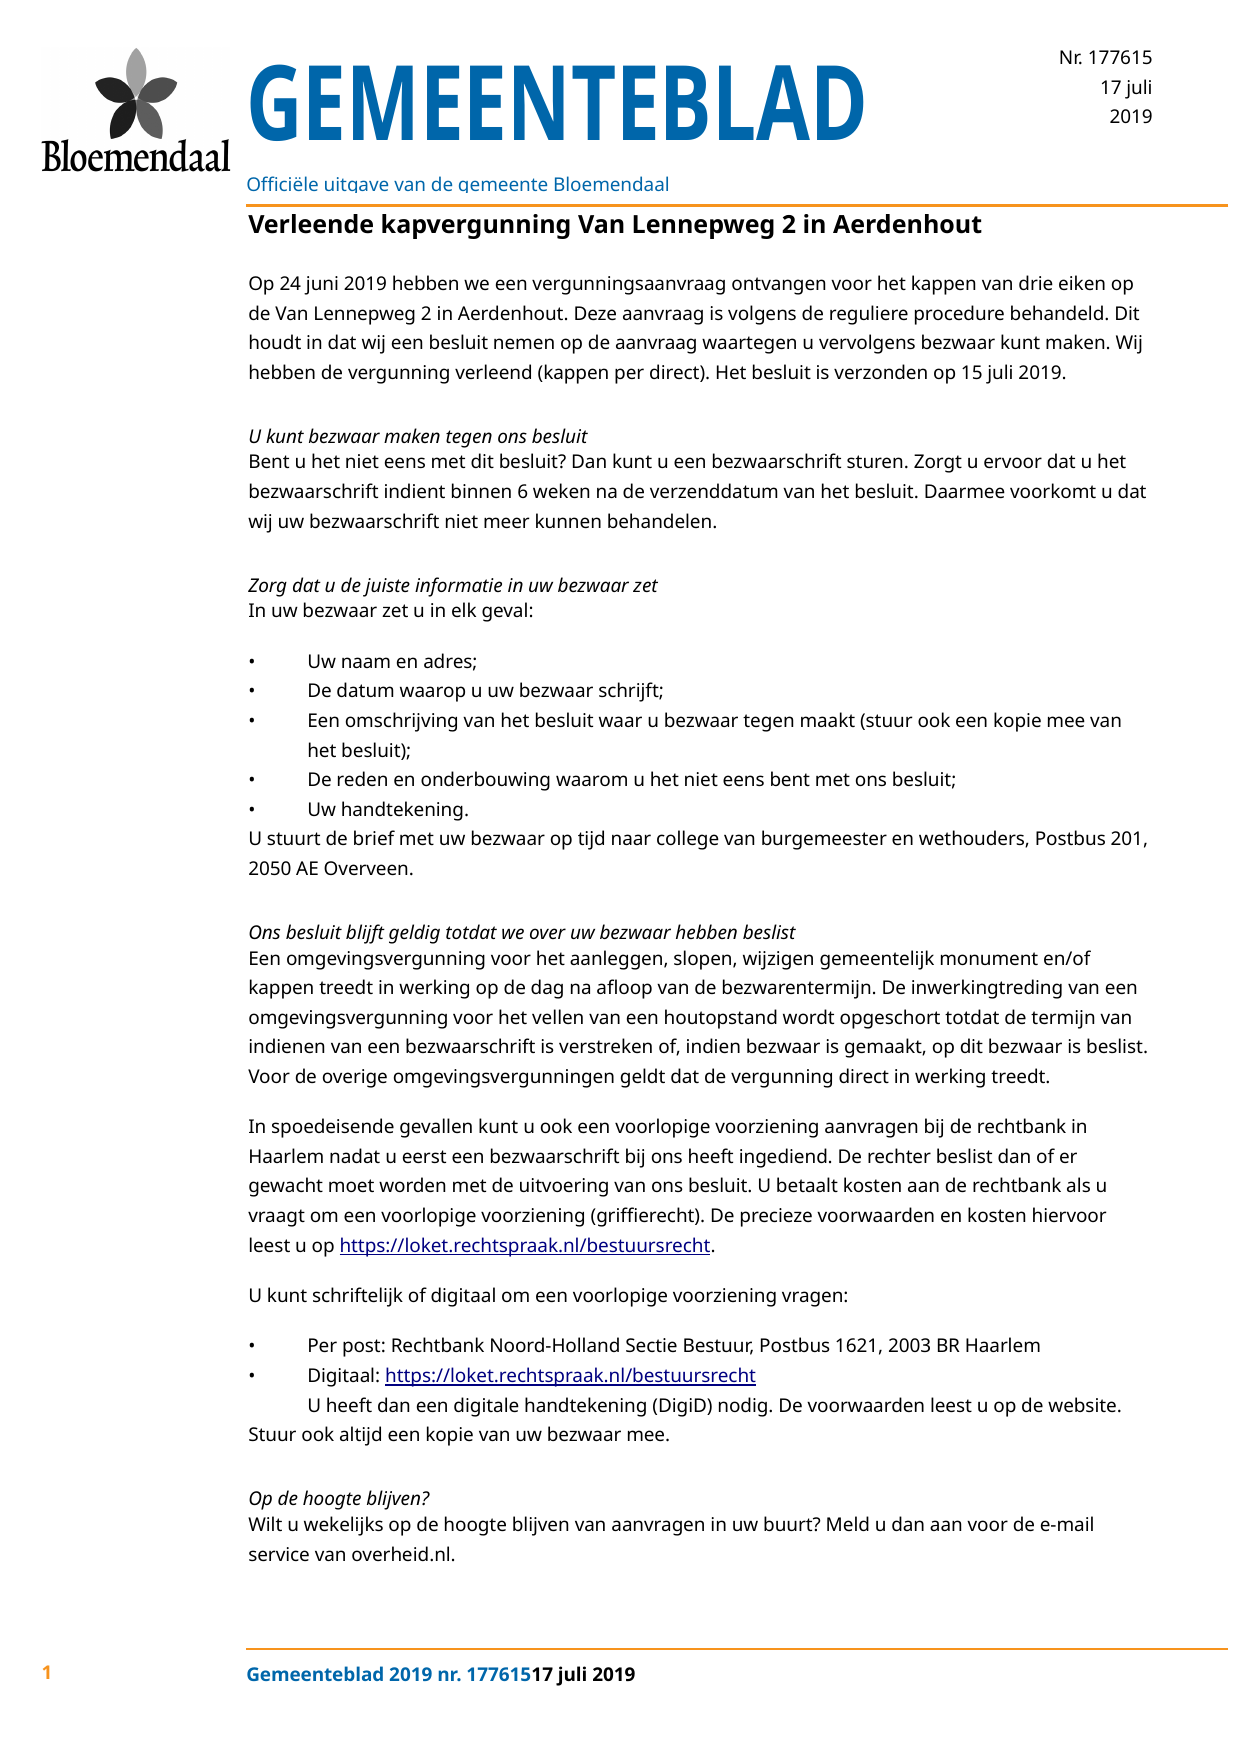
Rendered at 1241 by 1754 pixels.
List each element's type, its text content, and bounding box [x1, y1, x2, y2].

list De reden en onderbouwing waarom u het niet eens bent met ons besluit; [248, 766, 1152, 792]
text Op 24 juni 2019 hebben we een vergunningsaanvraag ontvangen voor het kappen van drie eiken op de Van Lennepweg 2 in Aerdenhout. Deze aanvraag is volgens de reguliere procedure behandeld. Dit houdt in dat wij een besluit nemen op de aanvraag waartegen u vervolgens bezwaar kunt maken. Wij hebben de vergunning verleend (kappen per direct). Het besluit is verzonden op 15 juli 2019. [248, 270, 1152, 385]
text U stuurt de brief met uw bezwaar op tijd naar college van burgemeester en wethouders, Postbus 201, 2050 AE Overveen. [248, 826, 1152, 881]
text Verleende kapvergunning Van Lennepweg 2 in Aerdenhout [248, 207, 1152, 241]
list Uw handtekening. [248, 796, 1152, 822]
list Digitaal: https://loket.rechtspraak.nl/bestuursrecht [248, 1362, 1152, 1388]
text Ons besluit blijft geldig totdat we over uw bezwaar hebben beslist [248, 919, 1152, 945]
list Per post: Rechtbank Noord-Holland Sectie Bestuur, Postbus 1621, 2003 BR Haarlem [248, 1333, 1152, 1358]
picture [41, 47, 231, 172]
text Wilt u wekelijks op de hoogte blijven van aanvragen in uw buurt? Meld u dan aan voor de e-mail service van overheid.nl. [248, 1511, 1152, 1566]
text In uw bezwaar zet u in elk geval: [248, 598, 1152, 623]
text U kunt bezwaar maken tegen ons besluit [248, 423, 1152, 449]
text In spoedeisende gevallen kunt u ook een voorlopige voorziening aanvragen bij de rechtbank in Haarlem nadat u eerst een bezwaarschrift bij ons heeft ingediend. De rechter beslist dan of er gewacht moet worden met de uitvoering van ons besluit. U betaalt kosten aan de rechtbank als u vraagt om een voorlopige voorziening (griffierecht). De precieze voorwaarden en kosten hiervoor leest u op https://loket.rechtspraak.nl/bestuursrecht. [248, 1113, 1152, 1258]
list U heeft dan een digitale handtekening (DigiD) nodig. De voorwaarden leest u op de website. [248, 1392, 1152, 1418]
text Een omgevingsvergunning voor het aanleggen, slopen, wijzigen gemeentelijk monument en/of kappen treedt in werking op de dag na afloop van de bezwarentermijn. De inwerkingtreding van een omgevingsvergunning voor het vellen van een houtopstand wordt opgeschort totdat de termijn van indienen van een bezwaarschrift is verstreken of, indien bezwaar is gemaakt, op dit bezwaar is beslist. Voor de overige omgevingsvergunningen geldt dat de vergunning direct in werking treedt. [248, 945, 1152, 1089]
list Een omschrijving van het besluit waar u bezwaar tegen maakt (stuur ook een kopie mee van het besluit); [248, 707, 1152, 762]
list Uw naam en adres; [248, 648, 1152, 674]
text Zorg dat u de juiste informatie in uw bezwaar zet [248, 572, 1152, 598]
list De datum waarop u uw bezwaar schrijft; [248, 678, 1152, 703]
text Bent u het niet eens met dit besluit? Dan kunt u een bezwaarschrift sturen. Zorgt u ervoor dat u het bezwaarschrift indient binnen 6 weken na de verzenddatum van het besluit. Daarmee voorkomt u dat wij uw bezwaarschrift niet meer kunnen behandelen. [248, 449, 1152, 534]
text U kunt schriftelijk of digitaal om een voorlopige voorziening vragen: [248, 1282, 1152, 1308]
text Op de hoogte blijven? [248, 1485, 1152, 1511]
text Stuur ook altijd een kopie van uw bezwaar mee. [248, 1421, 1152, 1447]
